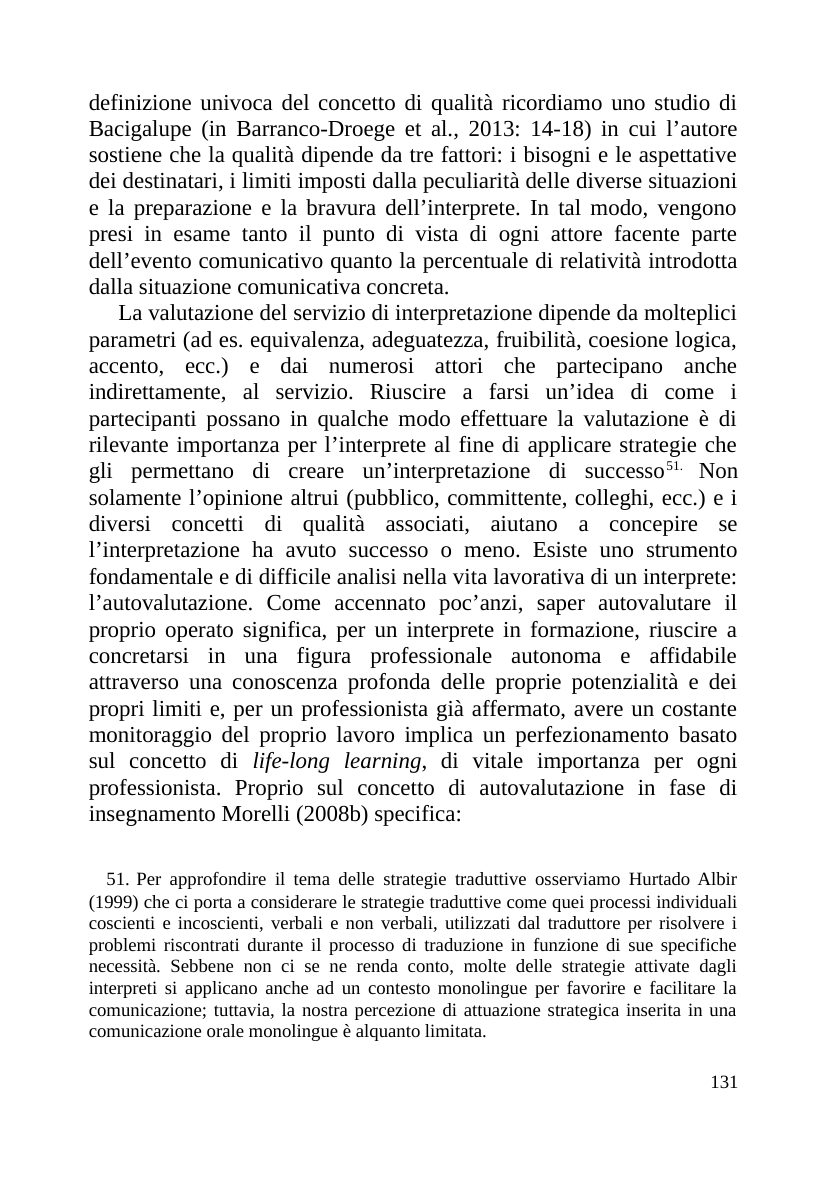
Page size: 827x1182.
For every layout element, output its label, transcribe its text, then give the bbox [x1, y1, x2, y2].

text La valutazione del servizio di interpretazione dipende da molteplici parametri (ad es. equivalenza, adeguatezza, fruibilità, coesione logica, accento, ecc.) e dai numerosi attori che partecipano anche indirettamente, al servizio. Riuscire a farsi un’idea di come i partecipanti possano in qualche modo effettuare la valutazione è di rilevante importanza per l’interprete al fine di applicare strategie che gli permettano di creare un’interpretazione di successo. Non solamente l’opinione altrui (pubblico, committente, colleghi, ecc.) e i diversi concetti di qualità associati, aiutano a concepire se l’interpretazione ha avuto successo o meno. Esiste uno strumento fondamentale e di difficile analisi nella vita lavorativa di un interprete: l’autovalutazione. Come accennato poc’anzi, saper autovalutare il proprio operato significa, per un interprete in formazione, riuscire a concretarsi in una figura professionale autonoma e affidabile attraverso una conoscenza profonda delle proprie potenzialità e dei propri limiti e, per un professionista già affermato, avere un costante monitoraggio del proprio lavoro implica un perfezionamento basato sul concetto di life-long learning, di vitale importanza per ogni professionista. Proprio sul concetto di autovalutazione in fase di insegnamento Morelli (2008b) specifica: [88, 299, 738, 826]
text definizione univoca del concetto di qualità ricordiamo uno studio di Bacigalupe (in Barranco-Droege et al., 2013: 14-18) in cui l’autore sostiene che la qualità dipende da tre fattori: i bisogni e le aspettative dei destinatari, i limiti imposti dalla peculiarità delle diverse situazioni e la preparazione e la bravura dell’interprete. In tal modo, vengono presi in esame tanto il punto di vista di ogni attore facente parte dell’evento comunicativo quanto la percentuale di relatività introdotta dalla situazione comunicativa concreta. [88, 88, 738, 299]
text Per approfondire il tema delle strategie traduttive osserviamo Hurtado Albir (1999) che ci porta a considerare le strategie traduttive come quei processi individuali coscienti e incoscienti, verbali e non verbali, utilizzati dal traduttore per risolvere i problemi riscontrati durante il processo di traduzione in funzione di sue specifiche necessità. Sebbene non ci se ne renda conto, molte delle strategie attivate dagli interpreti si applicano anche ad un contesto monolingue per favorire e facilitare la comunicazione; tuttavia, la nostra percezione di attuazione strategica inserita in una comunicazione orale monolingue è alquanto limitata. [88, 865, 738, 1042]
